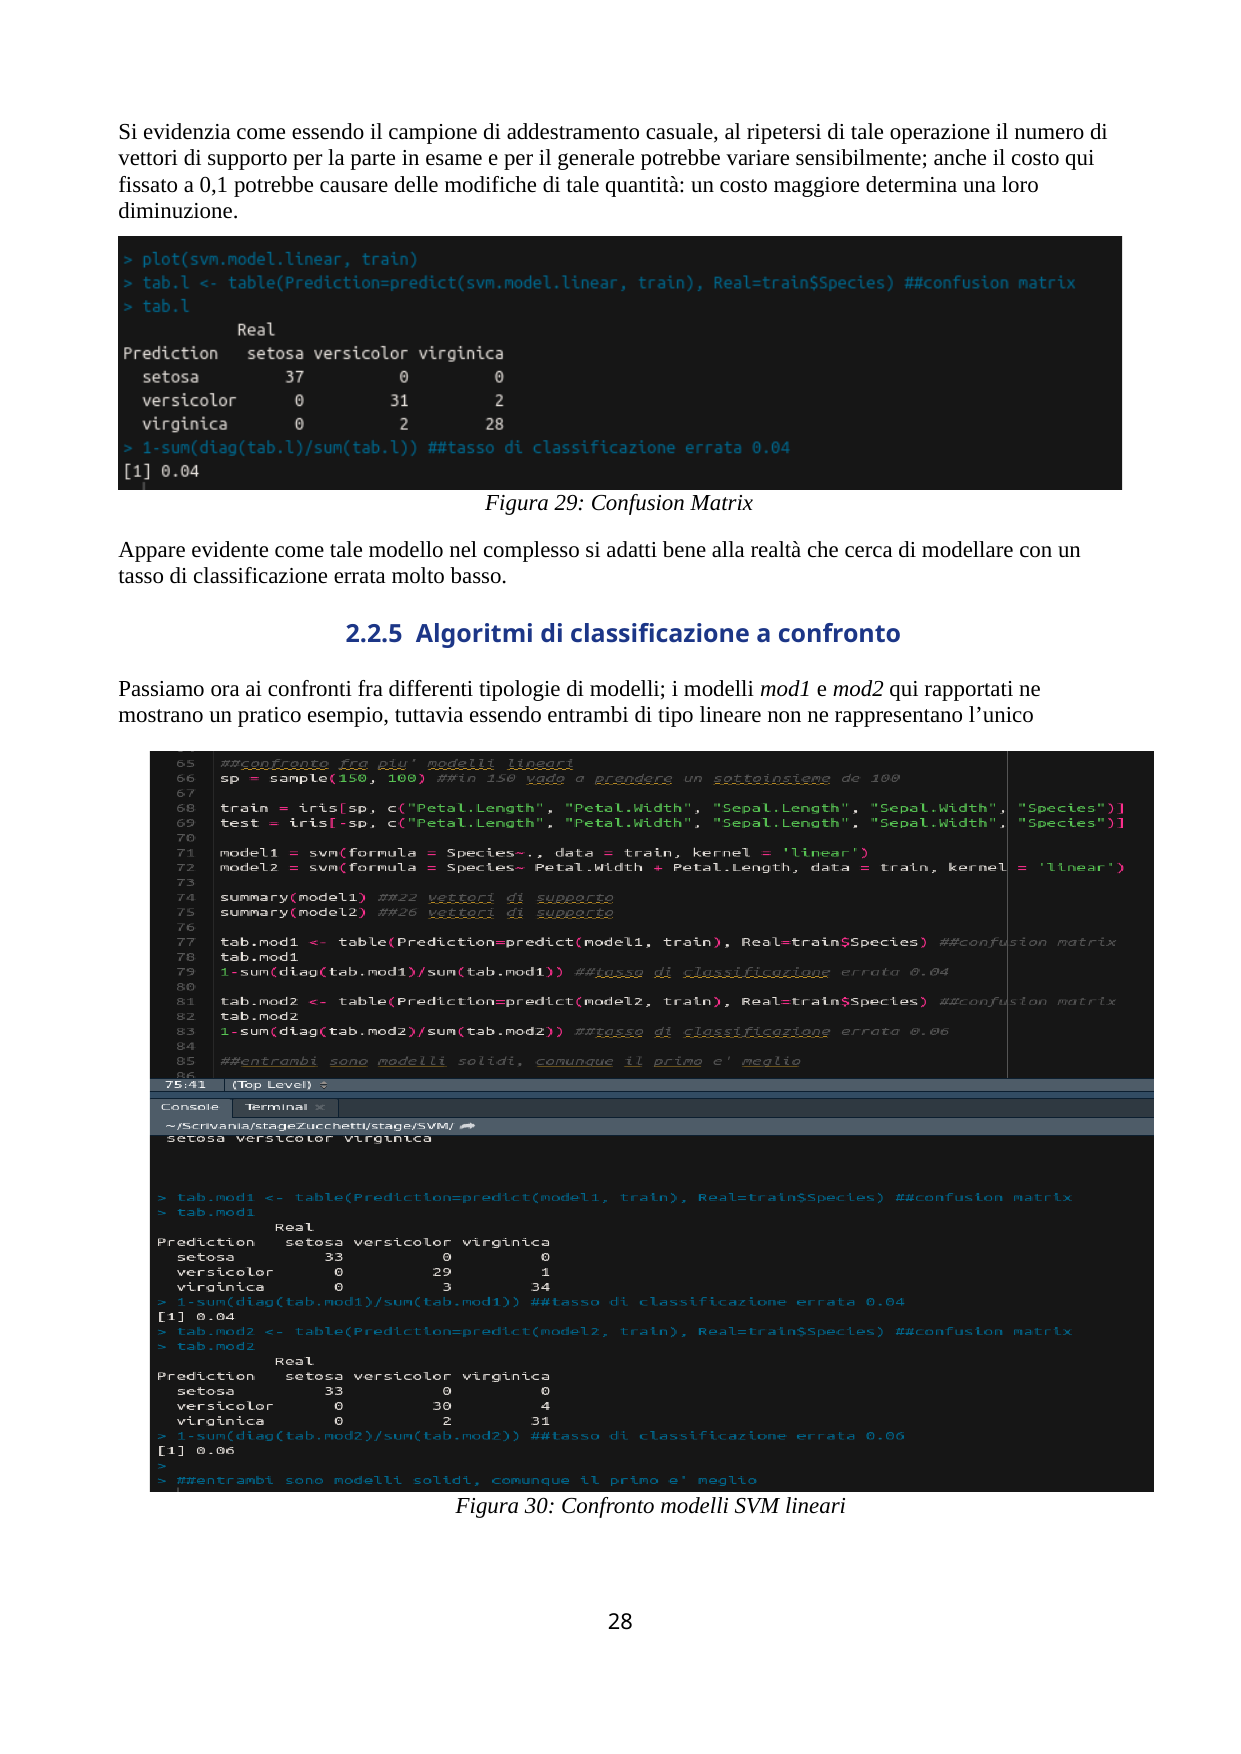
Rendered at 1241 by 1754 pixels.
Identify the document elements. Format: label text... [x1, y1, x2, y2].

text Si evidenzia come essendo il campione di addestramento casuale, al ripetersi di tale operazione il numero di vettori di supporto per la parte in esame e per il generale potrebbe variare sensibilmente; anche il costo qui fissato a 0,1 potrebbe causare delle modifiche di tale quantità: un costo maggiore determina una loro diminuzione. [118, 118, 1122, 223]
text Passiamo ora ai confronti fra differenti tipologie di modelli; i modelli mod1 e mod2 qui rapportati ne mostrano un pratico esempio, tuttavia essendo entrambi di tipo lineare non ne rappresentano l’unico [118, 675, 1122, 727]
text [150, 739, 1154, 751]
text [150, 1518, 1154, 1551]
subtitle Algoritmi di classificazione a confronto [118, 616, 1122, 650]
text Figura 30: Confronto modelli SVM lineari [150, 1492, 1154, 1518]
text Figura 29: Confusion Matrix [118, 490, 1122, 516]
text Appare evidente come tale modello nel complesso si adatti bene alla realtà che cerca di modellare con un tasso di classificazione errata molto basso. [118, 516, 1122, 588]
picture [118, 236, 1123, 490]
picture [149, 751, 1154, 1492]
